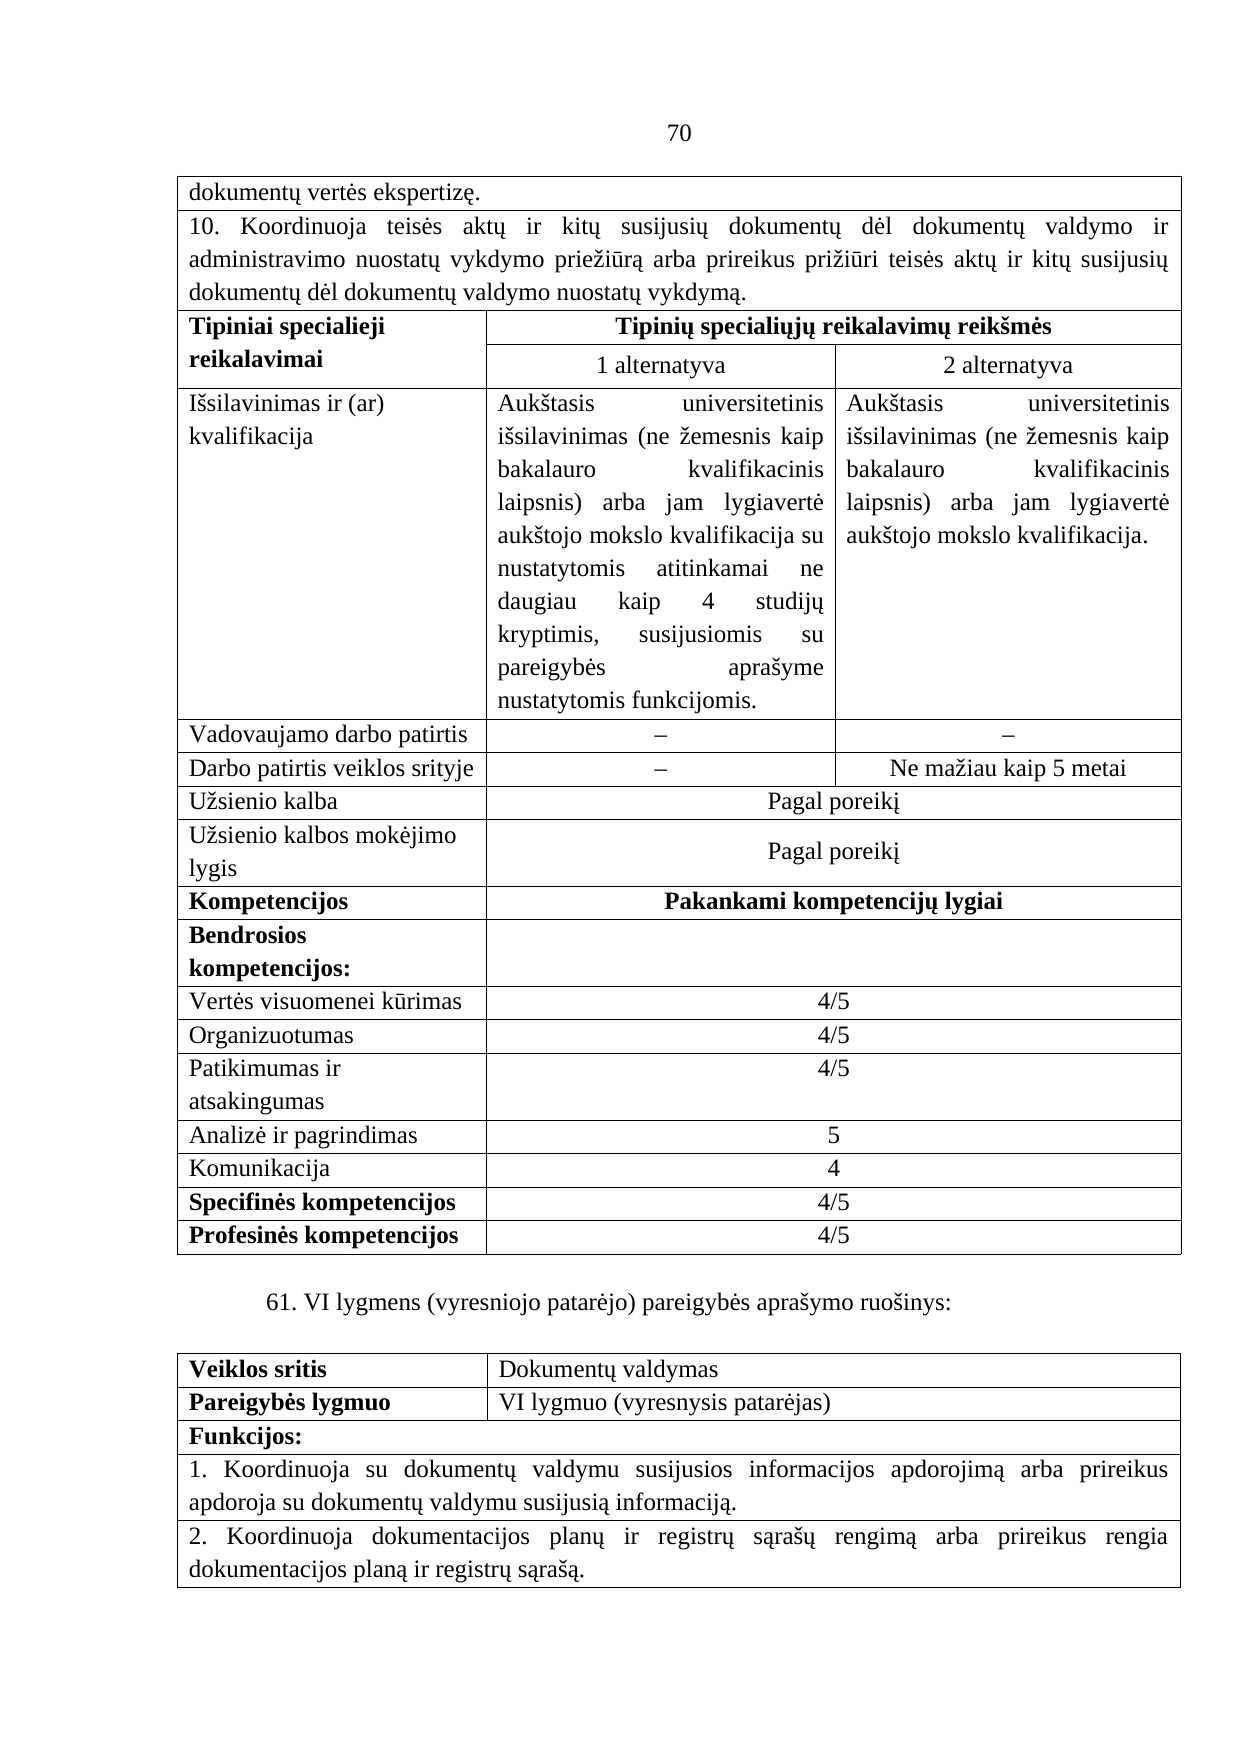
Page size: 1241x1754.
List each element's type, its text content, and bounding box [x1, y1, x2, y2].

table_cell Pagal poreikį [487, 820, 1181, 886]
table_cell dokumentų vertės ekspertizę. [178, 177, 1181, 210]
table_cell Vadovaujamo darbo patirtis [178, 720, 486, 752]
table_cell Organizuotumas [178, 1020, 486, 1053]
table_cell 4/5 [487, 1221, 1181, 1254]
table_cell 5 [487, 1121, 1181, 1153]
table_cell 10. Koordinuoja teisės aktų ir kitų susijusių dokumentų dėl dokumentų valdymo ir administravimo nuostatų vykdymo priežiūrą arba prireikus prižiūri teisės aktų ir kitų susijusių dokumentų dėl dokumentų valdymo nuostatų vykdymą. [178, 211, 1181, 310]
table_cell Specifinės kompetencijos [178, 1188, 486, 1220]
table_header Veiklos sritis [178, 1354, 487, 1387]
table_cell Pagal poreikį [487, 787, 1181, 819]
table_cell Užsienio kalba [178, 787, 486, 819]
table_cell – [487, 720, 835, 752]
table_cell 2. Koordinuoja dokumentacijos planų ir registrų sąrašų rengimą arba prireikus rengia dokumentacijos planą ir registrų sąrašą. [178, 1521, 1180, 1587]
table_cell 2 alternatyva [836, 345, 1181, 388]
table_cell Tipiniai specialieji reikalavimai [178, 311, 486, 388]
table_cell Vertės visuomenei kūrimas [178, 987, 486, 1019]
table_cell Pareigybės lygmuo [178, 1388, 487, 1420]
table_cell Kompetencijos [178, 887, 486, 919]
text 61. VI lygmens (vyresniojo patarėjo) pareigybės aprašymo ruošinys: [177, 1287, 1181, 1316]
table_cell Tipinių specialiųjų reikalavimų reikšmės [487, 311, 1181, 344]
table_cell Patikimumas ir atsakingumas [178, 1054, 486, 1119]
table_cell Pakankami kompetencijų lygiai [487, 887, 1181, 919]
table_cell 1 alternatyva [487, 345, 835, 388]
table_cell – [487, 753, 835, 786]
table_cell – [836, 720, 1181, 752]
table_cell Profesinės kompetencijos [178, 1221, 486, 1254]
table_cell VI lygmuo (vyresnysis patarėjas) [488, 1388, 1180, 1420]
table_cell Funkcijos: [178, 1421, 1180, 1454]
table_cell 1. Koordinuoja su dokumentų valdymu susijusios informacijos apdorojimą arba prireikus apdoroja su dokumentų valdymu susijusią informaciją. [178, 1455, 1180, 1520]
table_cell Komunikacija [178, 1154, 486, 1187]
table_cell 4/5 [487, 1054, 1181, 1119]
table_cell Užsienio kalbos mokėjimo lygis [178, 820, 486, 886]
table_cell 4/5 [487, 987, 1181, 1019]
table_cell 4/5 [487, 1188, 1181, 1220]
table_cell Aukštasis universitetinis išsilavinimas (ne žemesnis kaip bakalauro kvalifikacinis laipsnis) arba jam lygiavertė aukštojo mokslo kvalifikacija. [836, 389, 1181, 718]
table_cell Aukštasis universitetinis išsilavinimas (ne žemesnis kaip bakalauro kvalifikacinis laipsnis) arba jam lygiavertė aukštojo mokslo kvalifikacija su nustatytomis atitinkamai ne daugiau kaip 4 studijų kryptimis, susijusiomis su pareigybės aprašyme nustatytomis funkcijomis. [487, 389, 835, 718]
table_cell Išsilavinimas ir (ar) kvalifikacija [178, 389, 486, 718]
table_cell Analizė ir pagrindimas [178, 1121, 486, 1153]
table_cell Ne mažiau kaip 5 metai [836, 753, 1181, 786]
table_cell Bendrosios kompetencijos: [178, 920, 486, 986]
table_header Dokumentų valdymas [488, 1354, 1180, 1387]
table_cell 4/5 [487, 1020, 1181, 1053]
table_cell 4 [487, 1154, 1181, 1187]
table_cell Darbo patirtis veiklos srityje [178, 753, 486, 786]
table_cell [487, 920, 1181, 986]
